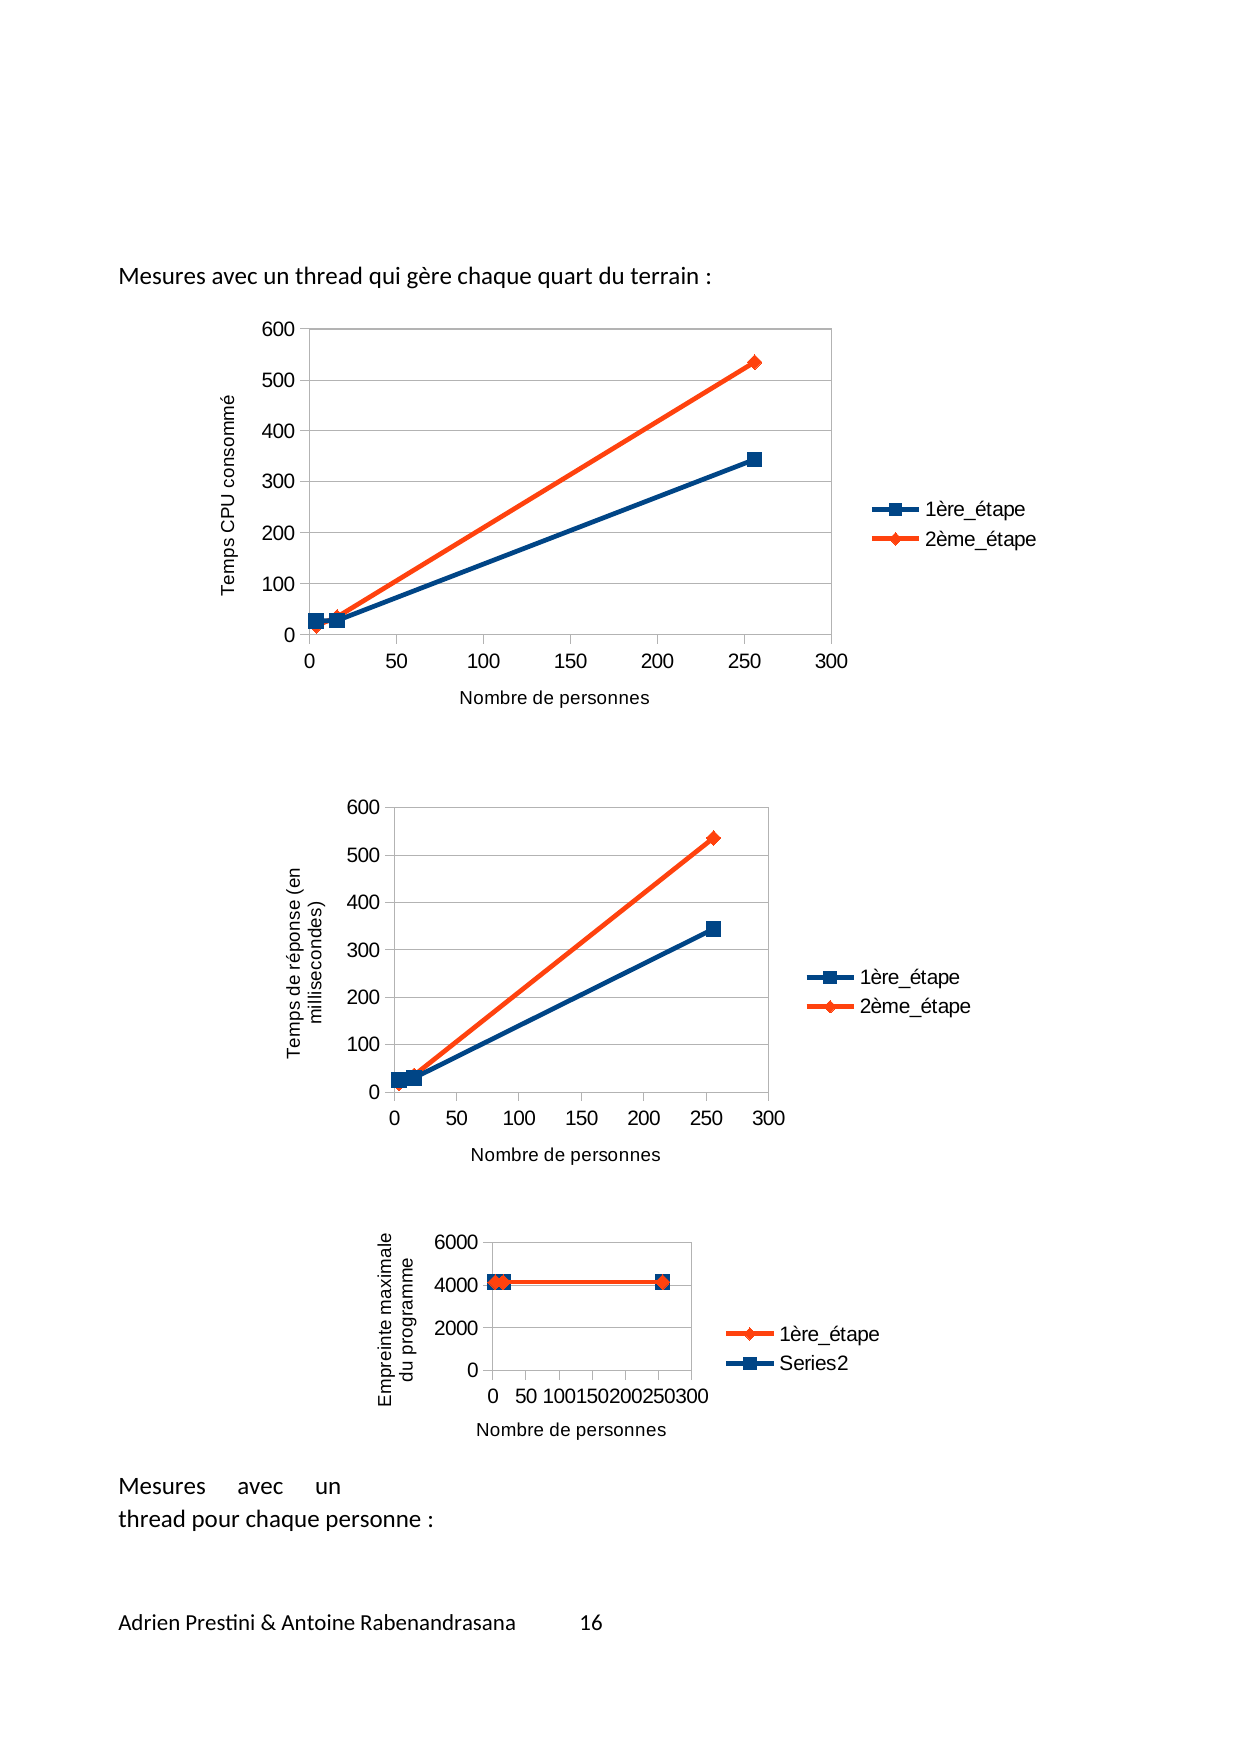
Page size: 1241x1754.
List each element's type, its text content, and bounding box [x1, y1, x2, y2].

text Mesures avec un thread qui gère chaque quart du terrain : [118, 260, 1122, 290]
text Mesures avec un thread pour chaque personne : [118, 1471, 1122, 1533]
